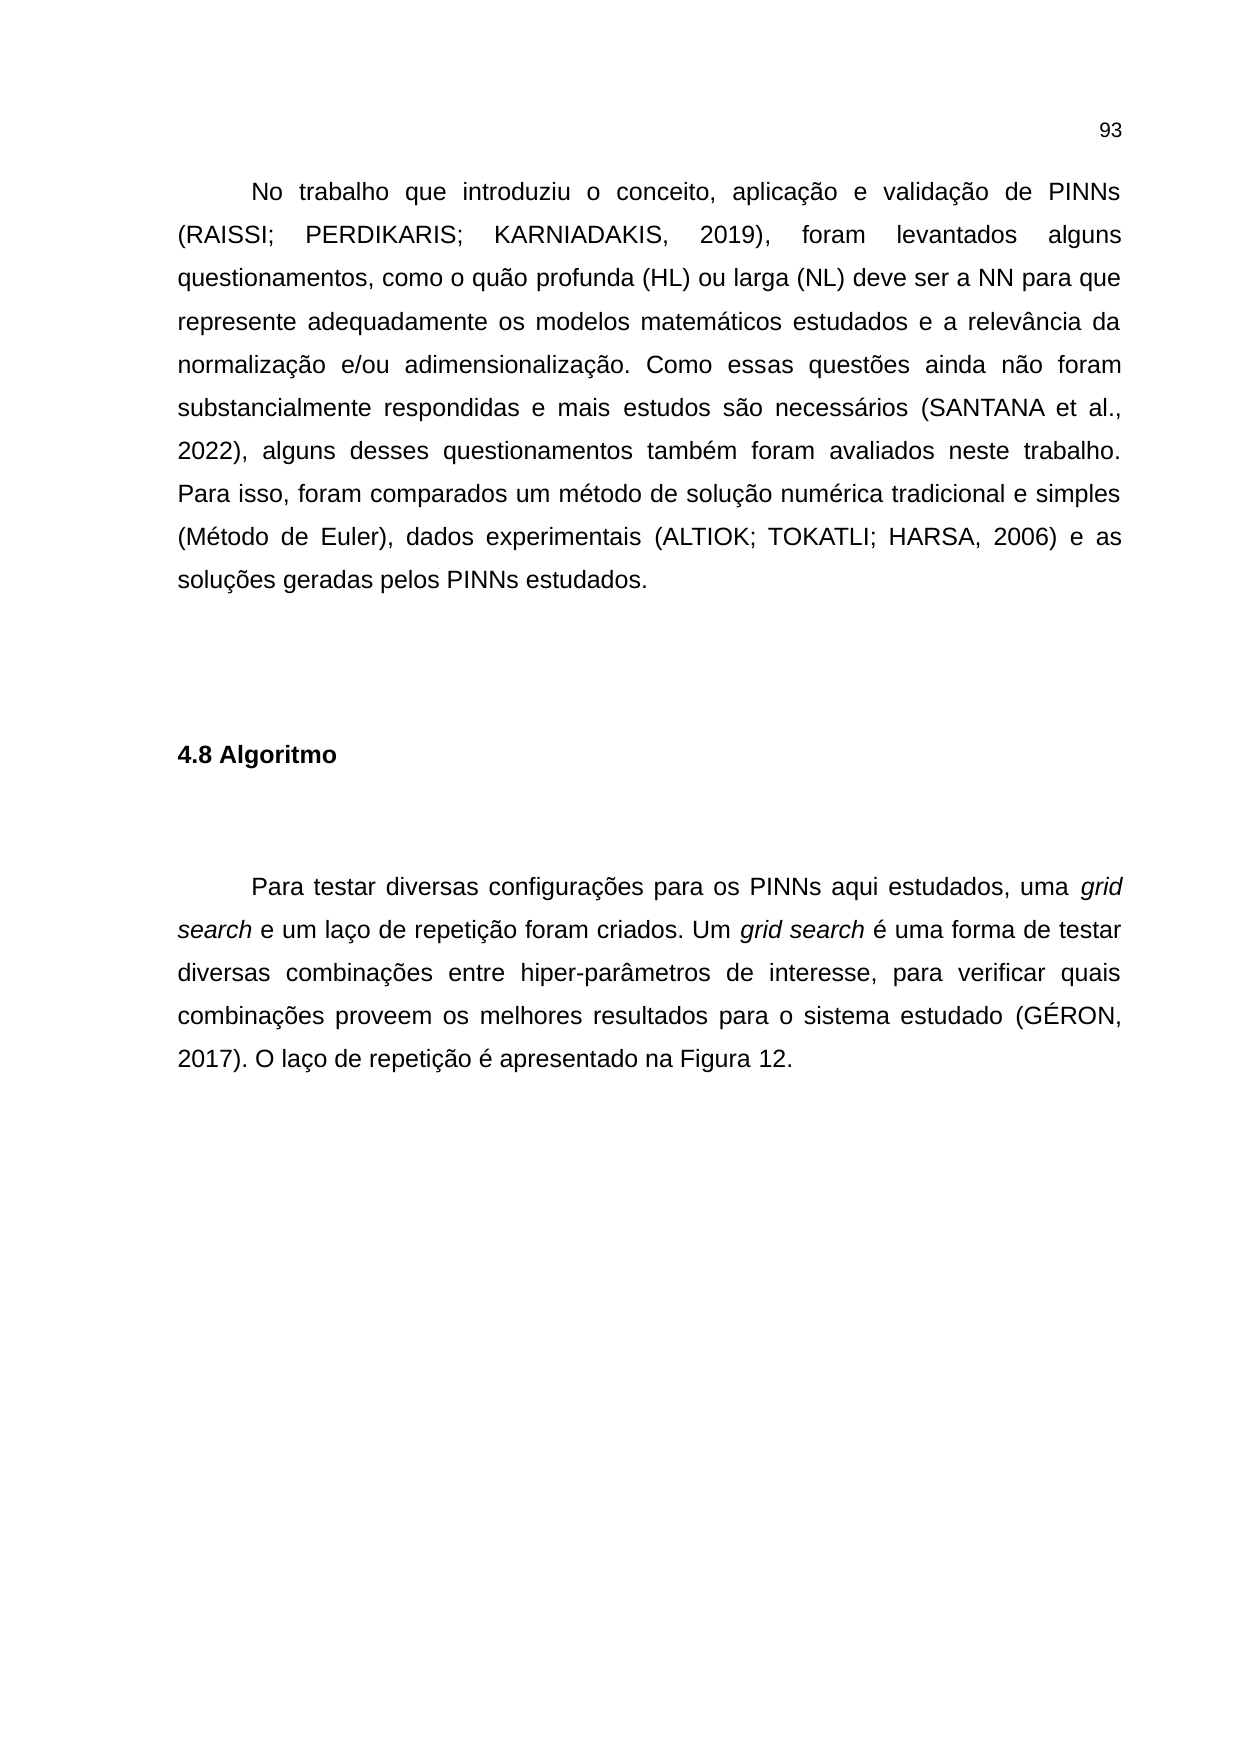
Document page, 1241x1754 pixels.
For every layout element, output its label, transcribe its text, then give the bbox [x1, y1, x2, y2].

subtitle Algoritmo [177, 740, 1122, 769]
text No trabalho que introduziu o conceito, aplicação e validação de PINNs (RAISSI; PERDIKARIS; KARNIADAKIS, 2019), foram levantados alguns questionamentos, como o quão profunda (HL) ou larga (NL) deve ser a NN para que represente adequadamente os modelos matemáticos estudados e a relevância da normalização e/ou adimensionalização. Como essas questões ainda não foram substancialmente respondidas e mais estudos são necessários (SANTANA et al., 2022), alguns desses questionamentos também foram avaliados neste trabalho. Para isso, foram comparados um método de solução numérica tradicional e simples (Método de Euler), dados experimentais (ALTIOK; TOKATLI; HARSA, 2006) e as soluções geradas pelos PINNs estudados. [177, 177, 1122, 594]
text Para testar diversas configurações para os PINNs aqui estudados, uma grid search e um laço de repetição foram criados. Um grid search é uma forma de testar diversas combinações entre hiper-parâmetros de interesse, para verificar quais combinações proveem os melhores resultados para o sistema estudado (GÉRON, 2017). O laço de repetição é apresentado na Figura 12. [177, 872, 1122, 1073]
